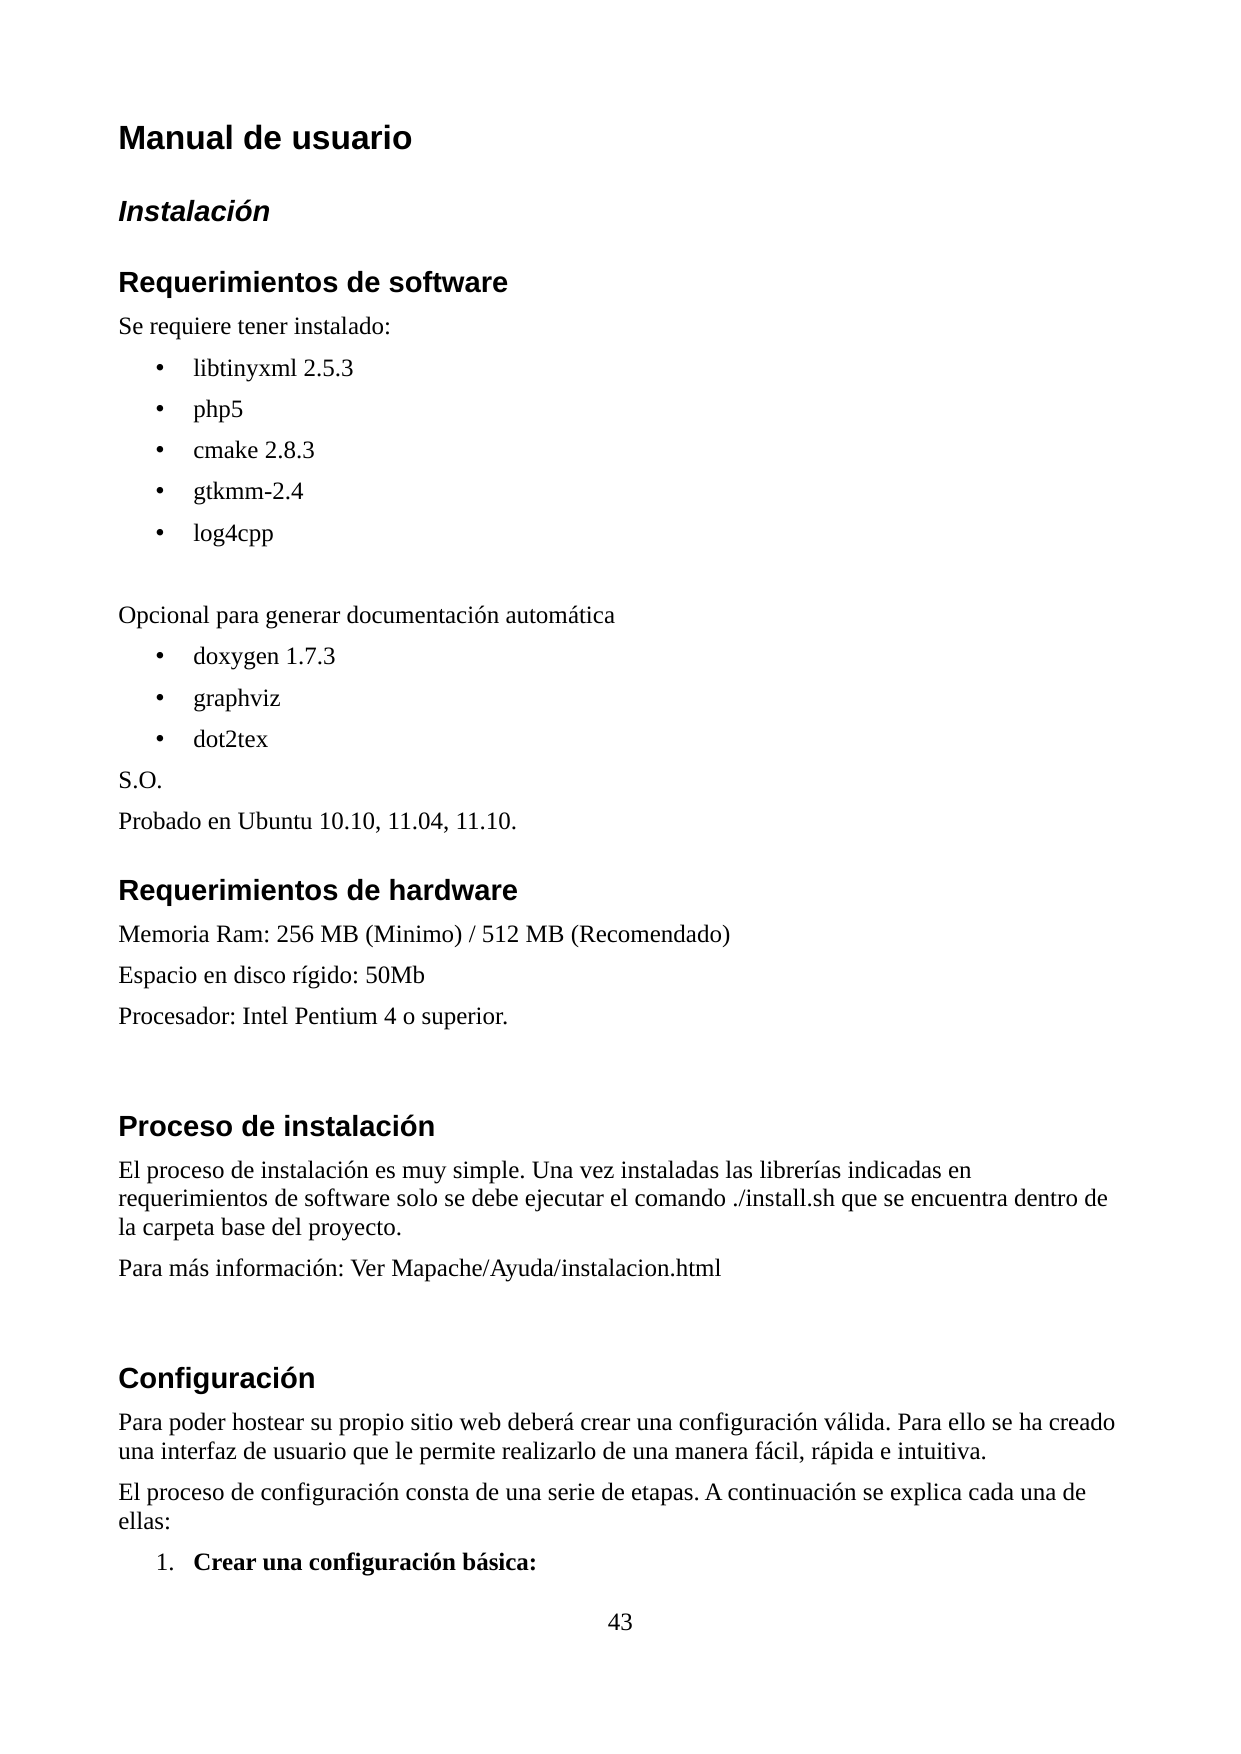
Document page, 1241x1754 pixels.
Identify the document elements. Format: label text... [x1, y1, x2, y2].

text Se requiere tener instalado: [118, 311, 1122, 340]
list doxygen 1.7.3 [156, 641, 1122, 670]
list log4cpp [156, 518, 1122, 546]
list cmake 2.8.3 [156, 435, 1122, 464]
text Procesador: Intel Pentium 4 o superior. [118, 1001, 1122, 1030]
subtitle Requerimientos de software [118, 265, 1122, 299]
text Para más información: Ver Mapache/Ayuda/‌instalacion.html [118, 1253, 1122, 1282]
list Crear una configuración básica: [156, 1547, 1122, 1576]
subtitle Instalación [118, 194, 1122, 228]
subtitle Manual de usuario [118, 118, 1122, 157]
list libtinyxml 2.5.3 [156, 353, 1122, 381]
list dot2tex [156, 724, 1122, 753]
list php5 [156, 394, 1122, 423]
subtitle Requerimientos de hardware [118, 873, 1122, 906]
subtitle Proceso de instalación [118, 1109, 1122, 1142]
text El proceso de configuración consta de una serie de etapas. A continuación se explica cada una de ellas: [118, 1477, 1122, 1534]
list gtkmm-2.4 [156, 476, 1122, 505]
text Opcional para generar documentación automática [118, 600, 1122, 629]
subtitle Configuración [118, 1361, 1122, 1394]
text S.O. [118, 765, 1122, 794]
text Para poder hostear su propio sitio web deberá crear una configuración válida. Para ello se ha creado una interfaz de usuario que le permite realizarlo de una manera fácil, rápida e intuitiva. [118, 1407, 1122, 1464]
text Probado en Ubuntu 10.10, 11.04, 11.10. [118, 806, 1122, 835]
list graphviz [156, 683, 1122, 711]
text El proceso de instalación es muy simple. Una vez instaladas las librerías indicadas en requerimientos de software solo se debe ejecutar el comando ./install.sh que se encuentra dentro de la carpeta base del proyecto. [118, 1155, 1122, 1241]
text Espacio en disco rígido: 50Mb [118, 960, 1122, 989]
text Memoria Ram: 256 MB (Minimo) / 512 MB (Recomendado) [118, 919, 1122, 947]
